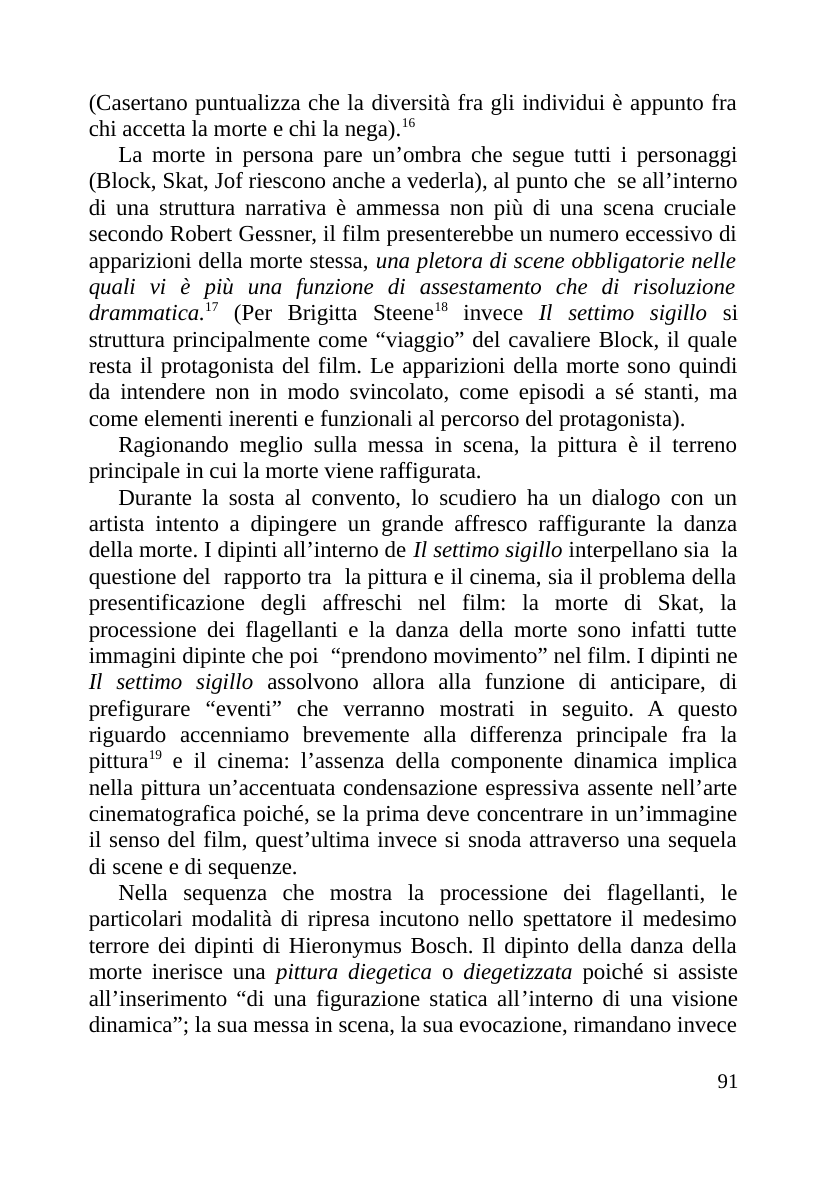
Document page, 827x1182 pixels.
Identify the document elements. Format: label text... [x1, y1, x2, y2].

text Ragionando meglio sulla messa in scena, la pittura è il terreno principale in cui la morte viene raffigurata. [88, 431, 738, 484]
text (Casertano puntualizza che la diversità fra gli individui è appunto fra chi accetta la morte e chi la nega).16 [88, 88, 738, 141]
text Nella sequenza che mostra la processione dei flagellanti, le particolari modalità di ripresa incutono nello spettatore il medesimo terrore dei dipinti di Hieronymus Bosch. Il dipinto della danza della morte inerisce una pittura diegetica o diegetizzata poiché si assiste all’inserimento “di una figurazione statica all’interno di una visione dinamica”; la sua messa in scena, la sua evocazione, rimandano invece [88, 879, 738, 1037]
text La morte in persona pare un’ombra che segue tutti i personaggi (Block, Skat, Jof riescono anche a vederla), al punto che se all’interno di una struttura narrativa è ammessa non più di una scena cruciale secondo Robert Gessner, il film presenterebbe un numero eccessivo di apparizioni della morte stessa, una pletora di scene obbligatorie nelle quali vi è più una funzione di assestamento che di risoluzione drammatica.17 (Per Brigitta Steene18 invece Il settimo sigillo si struttura principalmente come “viaggio” del cavaliere Block, il quale resta il protagonista del film. Le apparizioni della morte sono quindi da intendere non in modo svincolato, come episodi a sé stanti, ma come elementi inerenti e funzionali al percorso del protagonista). [88, 141, 738, 431]
text Durante la sosta al convento, lo scudiero ha un dialogo con un artista intento a dipingere un grande affresco raffigurante la danza della morte. I dipinti all’interno de Il settimo sigillo interpellano sia la questione del rapporto tra la pittura e il cinema, sia il problema della presentificazione degli affreschi nel film: la morte di Skat, la processione dei flagellanti e la danza della morte sono infatti tutte immagini dipinte che poi “prendono movimento” nel film. I dipinti ne Il settimo sigillo assolvono allora alla funzione di anticipare, di prefigurare “eventi” che verranno mostrati in seguito. A questo riguardo accenniamo brevemente alla differenza principale fra la pittura19 e il cinema: l’assenza della componente dinamica implica nella pittura un’accentuata condensazione espressiva assente nell’arte cinematografica poiché, se la prima deve concentrare in un’immagine il senso del film, quest’ultima invece si snoda attraverso una sequela di scene e di sequenze. [88, 484, 738, 879]
